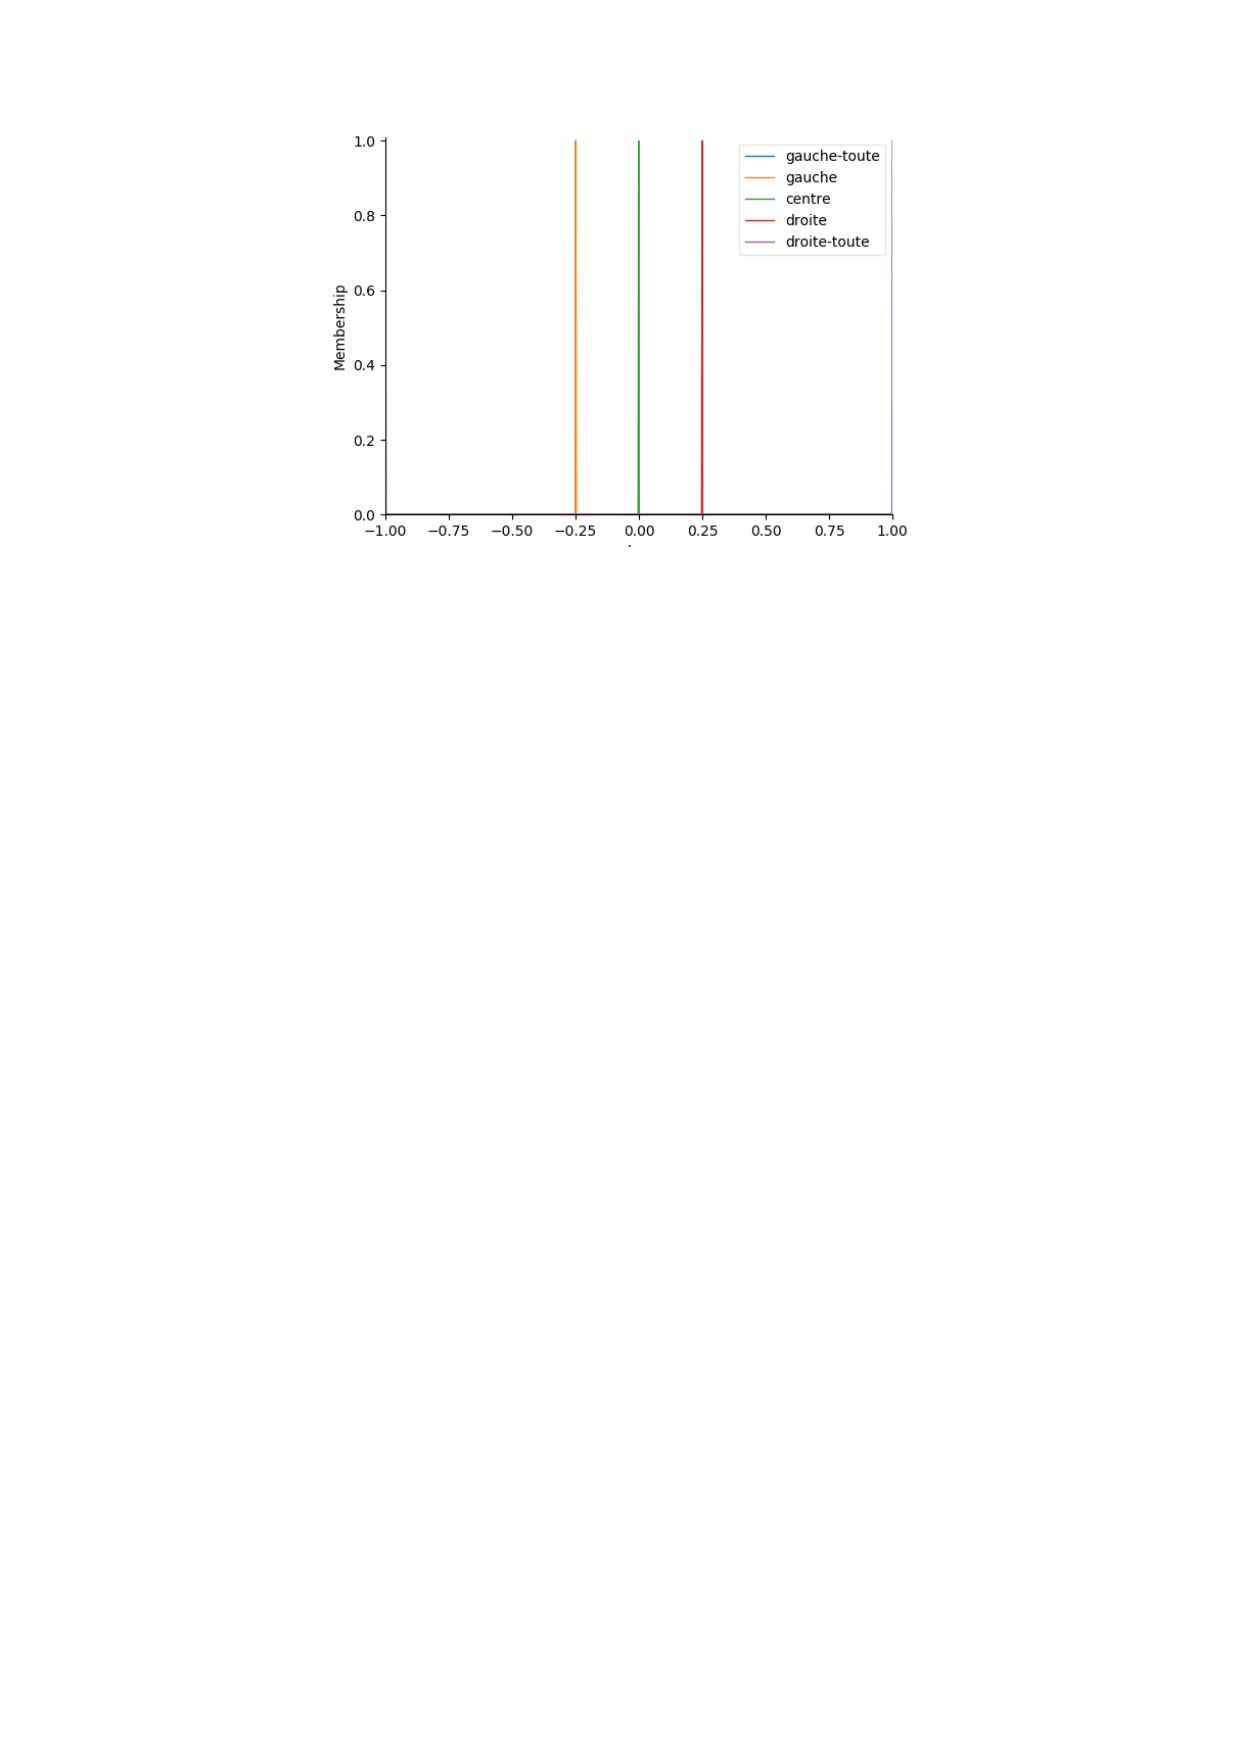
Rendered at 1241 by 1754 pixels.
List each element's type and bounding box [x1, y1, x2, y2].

picture [320, 118, 920, 547]
